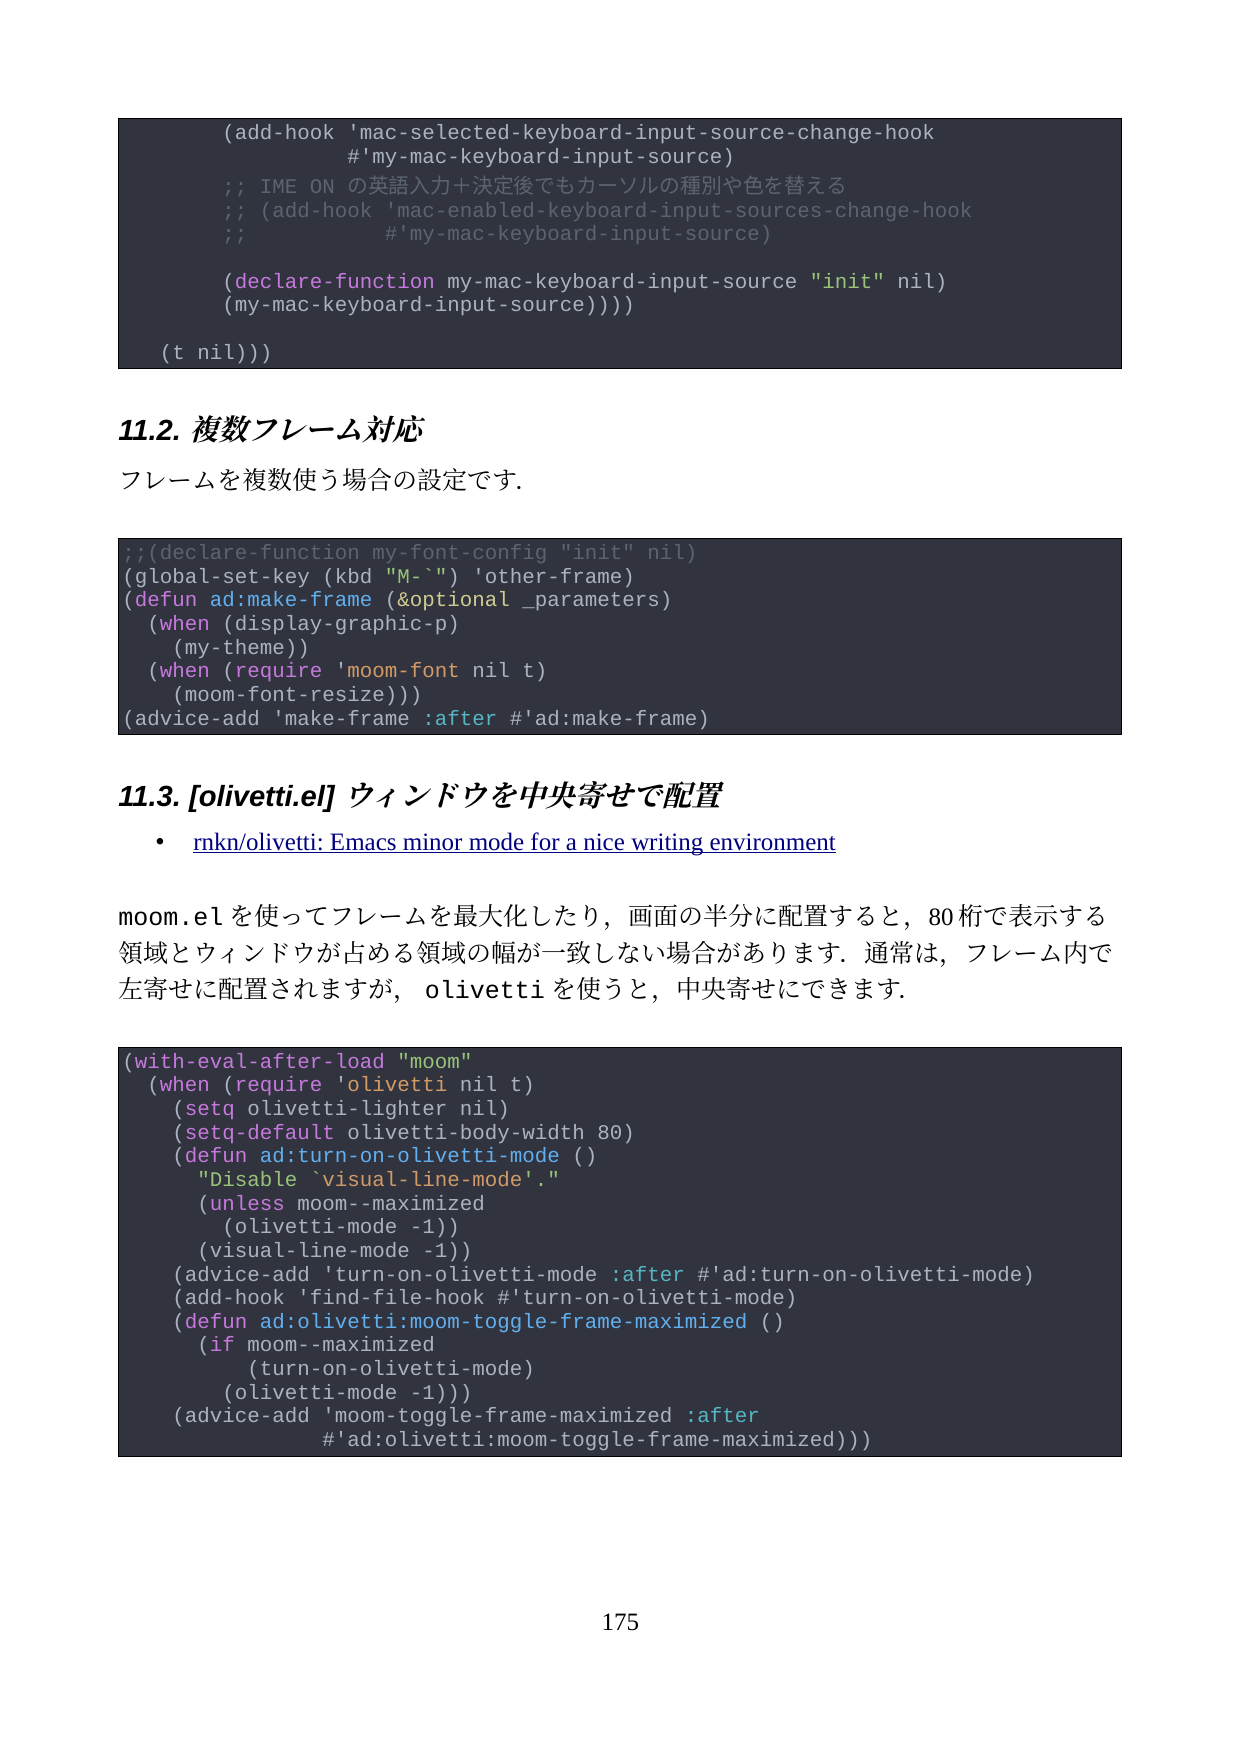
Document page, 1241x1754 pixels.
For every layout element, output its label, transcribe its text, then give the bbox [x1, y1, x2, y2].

text (declare-function my-mac-keyboard-input-source "init" nil) [119, 267, 1121, 290]
list rnkn/olivetti: Emacs minor mode for a nice writing environment [156, 827, 1122, 884]
text (setq olivetti-lighter nil) [119, 1094, 1121, 1118]
text (with-eval-after-load "moom" [119, 1048, 1121, 1070]
text (turn-on-olivetti-mode) [119, 1354, 1121, 1378]
text (t nil))) [119, 338, 1121, 368]
text (advice-add 'moom-toggle-frame-maximized :after [119, 1401, 1121, 1425]
text (add-hook 'mac-selected-keyboard-input-source-change-hook [119, 119, 1121, 142]
text #'ad:olivetti:moom-toggle-frame-maximized))) [119, 1425, 1121, 1456]
text フレームを複数使う場合の設定です． [118, 461, 1122, 526]
text (when (display-graphic-p) [119, 609, 1121, 633]
text #'my-mac-keyboard-input-source) [119, 142, 1121, 165]
text (my-theme)) [119, 633, 1121, 656]
text (defun ad:turn-on-olivetti-mode () [119, 1141, 1121, 1165]
text (add-hook 'find-file-hook #'turn-on-olivetti-mode) [119, 1283, 1121, 1307]
text ;; (add-hook 'mac-enabled-keyboard-input-sources-change-hook [119, 196, 1121, 219]
text (my-mac-keyboard-input-source)))) [119, 290, 1121, 314]
text "Disable `visual-line-mode'." [119, 1165, 1121, 1189]
text (defun ad:olivetti:moom-toggle-frame-maximized () [119, 1307, 1121, 1331]
text (when (require 'moom-font nil t) [119, 656, 1121, 680]
text (global-set-key (kbd "M-`") 'other-frame) [119, 562, 1121, 586]
text ;;(declare-function my-font-config "init" nil) [119, 539, 1121, 562]
text (olivetti-mode -1)) [119, 1212, 1121, 1236]
text (defun ad:make-frame (&optional _parameters) [119, 586, 1121, 609]
subtitle 複数フレーム対応 [118, 407, 1122, 448]
text (if moom--maximized [119, 1331, 1121, 1354]
text (advice-add 'make-frame :after #'ad:make-frame) [119, 704, 1121, 734]
text ;; #'my-mac-keyboard-input-source) [119, 219, 1121, 243]
text (advice-add 'turn-on-olivetti-mode :after #'ad:turn-on-olivetti-mode) [119, 1259, 1121, 1283]
text moom.el を使ってフレームを最大化したり，画面の半分に配置すると，80桁で表示する領域とウィンドウが占める領域の幅が一致しない場合があります．通常は，フレーム内で左寄せに配置されますが， olivetti を使うと，中央寄せにできます． [118, 897, 1122, 1034]
text (olivetti-mode -1))) [119, 1378, 1121, 1401]
text (unless moom--maximized [119, 1189, 1121, 1212]
text ;; IME ON の英語入力＋決定後でもカーソルの種別や色を替える [119, 165, 1121, 196]
text (visual-line-mode -1)) [119, 1236, 1121, 1259]
text (setq-default olivetti-body-width 80) [119, 1118, 1121, 1141]
subtitle [olivetti.el] ウィンドウを中央寄せで配置 [118, 773, 1122, 814]
text (when (require 'olivetti nil t) [119, 1070, 1121, 1094]
text (moom-font-resize))) [119, 680, 1121, 704]
